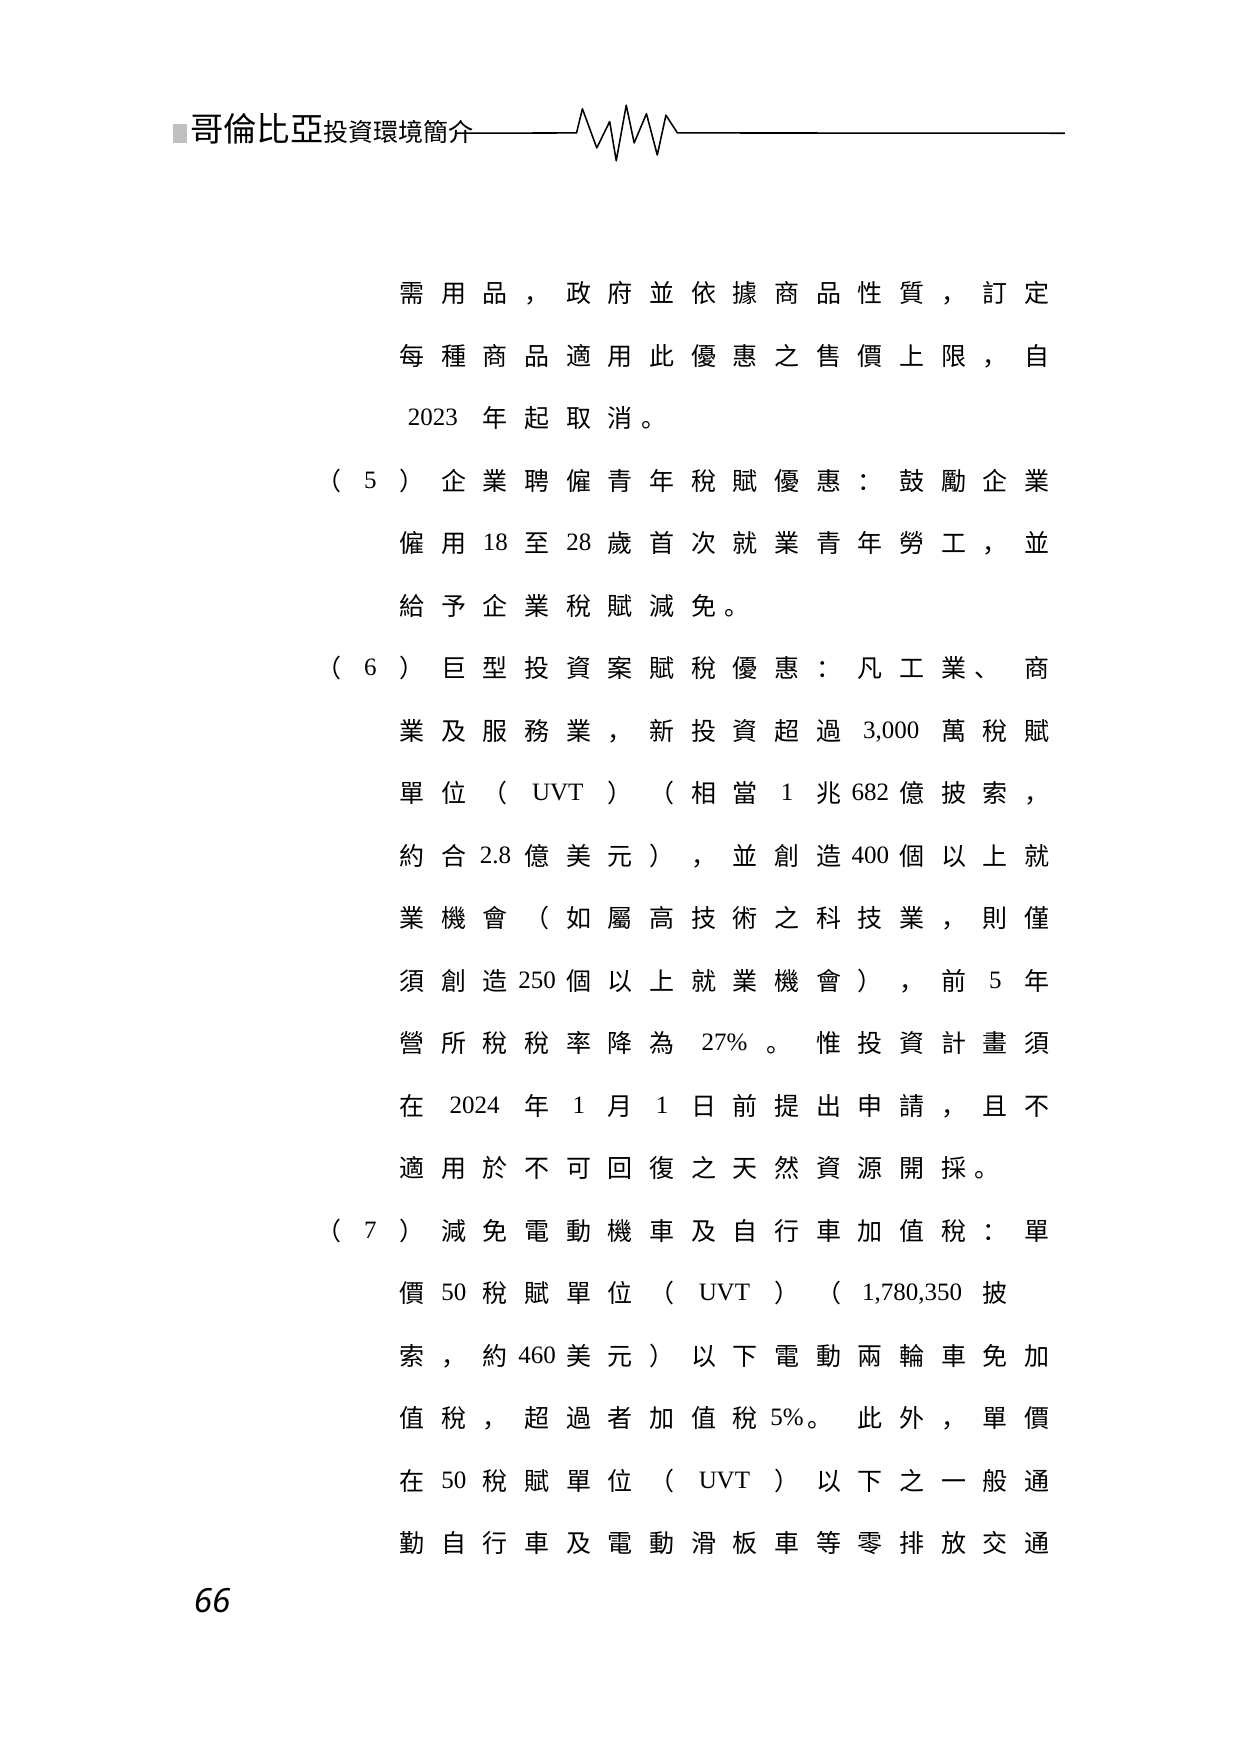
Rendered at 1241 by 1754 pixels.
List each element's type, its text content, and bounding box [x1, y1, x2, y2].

text （5）企業聘僱青年稅賦優惠：鼓勵企業僱用18至28歲首次就業青年勞工，並給予企業稅賦減免。 [306, 438, 1058, 625]
text 需用品，政府並依據商品性質，訂定每種商品適用此優惠之售價上限，自2023年起取消。 [306, 250, 1058, 438]
text （6）巨型投資案賦稅優惠：凡工業、商業及服務業，新投資超過3,000萬稅賦單位（UVT）（相當1兆682億披索，約合2.8億美元），並創造400個以上就業機會（如屬高技術之科技業，則僅須創造250個以上就業機會），前5年營所稅稅率降為27%。惟投資計畫須在2024年1月1日前提出申請，且不適用於不可回復之天然資源開採。 [306, 625, 1058, 1188]
text （7）減免電動機車及自行車加值稅：單價50稅賦單位（UVT）（1,780,350披索，約460美元）以下電動兩輪車免加值稅，超過者加值稅5%。此外，單價在50稅賦單位（UVT）以下之一般通勤自行車及電動滑板車等零排放交通 [306, 1188, 1058, 1563]
